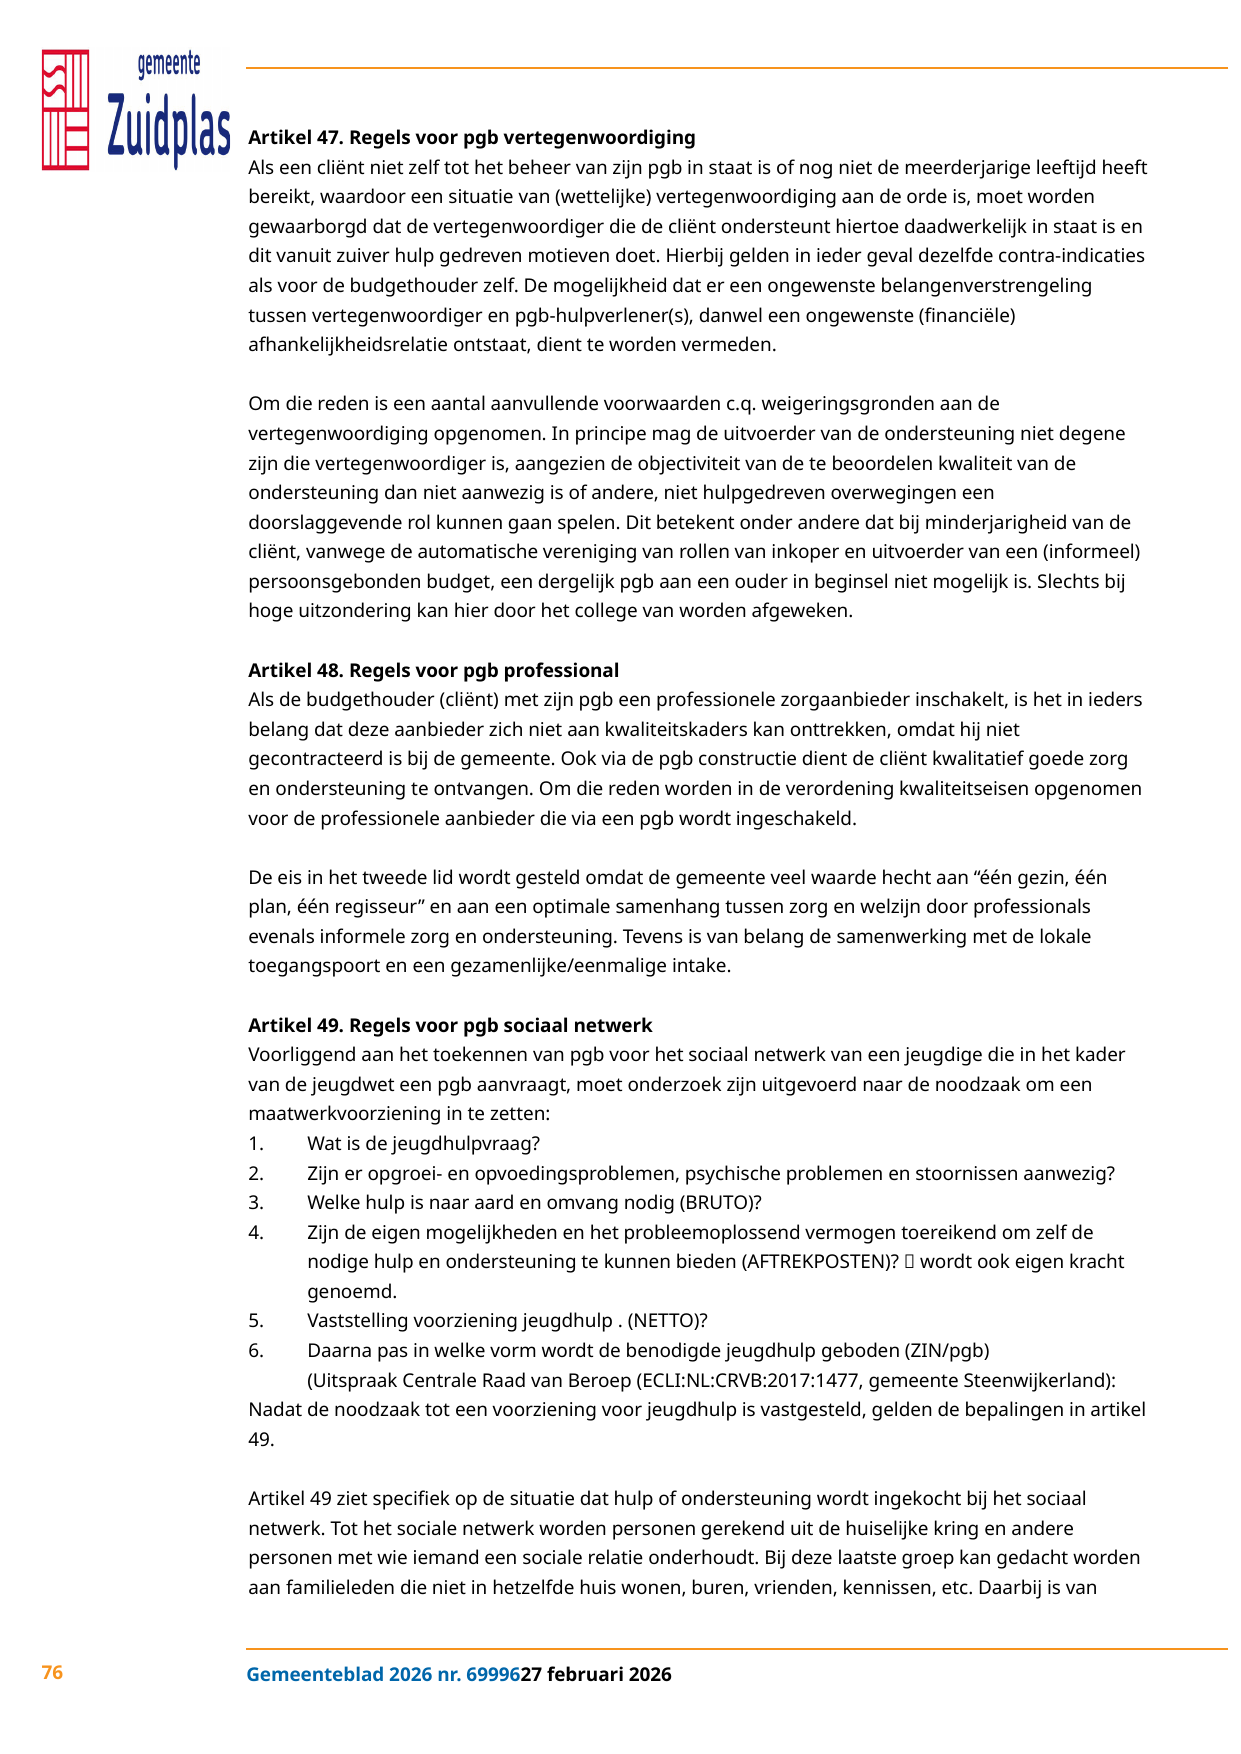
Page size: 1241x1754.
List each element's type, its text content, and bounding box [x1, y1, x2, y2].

text Artikel 49 ziet specifiek op de situatie dat hulp of ondersteuning wordt ingekocht bij het sociaal netwerk. Tot het sociale netwerk worden personen gerekend uit de huiselijke kring en andere personen met wie iemand een sociale relatie onderhoudt. Bij deze laatste groep kan gedacht worden aan familieleden die niet in hetzelfde huis wonen, buren, vrienden, kennissen, etc. Daarbij is van [248, 1485, 1152, 1600]
list Wat is de jeugdhulpvraag? [248, 1130, 1152, 1156]
list Welke hulp is naar aard en omvang nodig (BRUTO)? [248, 1189, 1152, 1215]
text Nadat de noodzaak tot een voorziening voor jeugdhulp is vastgesteld, gelden de bepalingen in artikel 49. [248, 1396, 1152, 1452]
list (Uitspraak Centrale Raad van Beroep (ECLI:NL:CRVB:2017:1477, gemeente Steenwijkerland): [248, 1367, 1152, 1393]
text Artikel 48. Regels voor pgb professional [248, 657, 1152, 683]
text Artikel 49. Regels voor pgb sociaal netwerk [248, 1012, 1152, 1038]
list Zijn er opgroei- en opvoedingsproblemen, psychische problemen en stoornissen aanwezig? [248, 1160, 1152, 1186]
text De eis in het tweede lid wordt gesteld omdat de gemeente veel waarde hecht aan “één gezin, één plan, één regisseur” en aan een optimale samenhang tussen zorg en welzijn door professionals evenals informele zorg en ondersteuning. Tevens is van belang de samenwerking met de lokale toegangspoort en een gezamenlijke/eenmalige intake. [248, 864, 1152, 978]
text Artikel 47. Regels voor pgb vertegenwoordiging [248, 124, 1152, 150]
list Vaststelling voorziening jeugdhulp . (NETTO)? [248, 1308, 1152, 1333]
text Voorliggend aan het toekennen van pgb voor het sociaal netwerk van een jeugdige die in het kader van de jeugdwet een pgb aanvraagt, moet onderzoek zijn uitgevoerd naar de noodzaak om een maatwerkvoorziening in te zetten: [248, 1041, 1152, 1126]
list Zijn de eigen mogelijkheden en het probleemoplossend vermogen toereikend om zelf de nodige hulp en ondersteuning te kunnen bieden (AFTREKPOSTEN)?  wordt ook eigen kracht genoemd. [248, 1219, 1152, 1304]
text Als de budgethouder (cliënt) met zijn pgb een professionele zorgaanbieder inschakelt, is het in ieders belang dat deze aanbieder zich niet aan kwaliteitskaders kan onttrekken, omdat hij niet gecontracteerd is bij de gemeente. Ook via de pgb constructie dient de cliënt kwalitatief goede zorg en ondersteuning te ontvangen. Om die reden worden in de verordening kwaliteitseisen opgenomen voor de professionele aanbieder die via een pgb wordt ingeschakeld. [248, 686, 1152, 831]
list Daarna pas in welke vorm wordt de benodigde jeugdhulp geboden (ZIN/pgb) [248, 1337, 1152, 1363]
picture [41, 47, 231, 172]
text Om die reden is een aantal aanvullende voorwaarden c.q. weigeringsgronden aan de vertegenwoordiging opgenomen. In principe mag de uitvoerder van de ondersteuning niet degene zijn die vertegenwoordiger is, aangezien de objectiviteit van de te beoordelen kwaliteit van de ondersteuning dan niet aanwezig is of andere, niet hulpgedreven overwegingen een doorslaggevende rol kunnen gaan spelen. Dit betekent onder andere dat bij minderjarigheid van de cliënt, vanwege de automatische vereniging van rollen van inkoper en uitvoerder van een (informeel) persoonsgebonden budget, een dergelijk pgb aan een ouder in beginsel niet mogelijk is. Slechts bij hoge uitzondering kan hier door het college van worden afgeweken. [248, 391, 1152, 623]
text Als een cliënt niet zelf tot het beheer van zijn pgb in staat is of nog niet de meerderjarige leeftijd heeft bereikt, waardoor een situatie van (wettelijke) vertegenwoordiging aan de orde is, moet worden gewaarborgd dat de vertegenwoordiger die de cliënt ondersteunt hiertoe daadwerkelijk in staat is en dit vanuit zuiver hulp gedreven motieven doet. Hierbij gelden in ieder geval dezelfde contra-indicaties als voor de budgethouder zelf. De mogelijkheid dat er een ongewenste belangenverstrengeling tussen vertegenwoordiger en pgb-hulpverlener(s), danwel een ongewenste (financiële) afhankelijkheidsrelatie ontstaat, dient te worden vermeden. [248, 154, 1152, 357]
